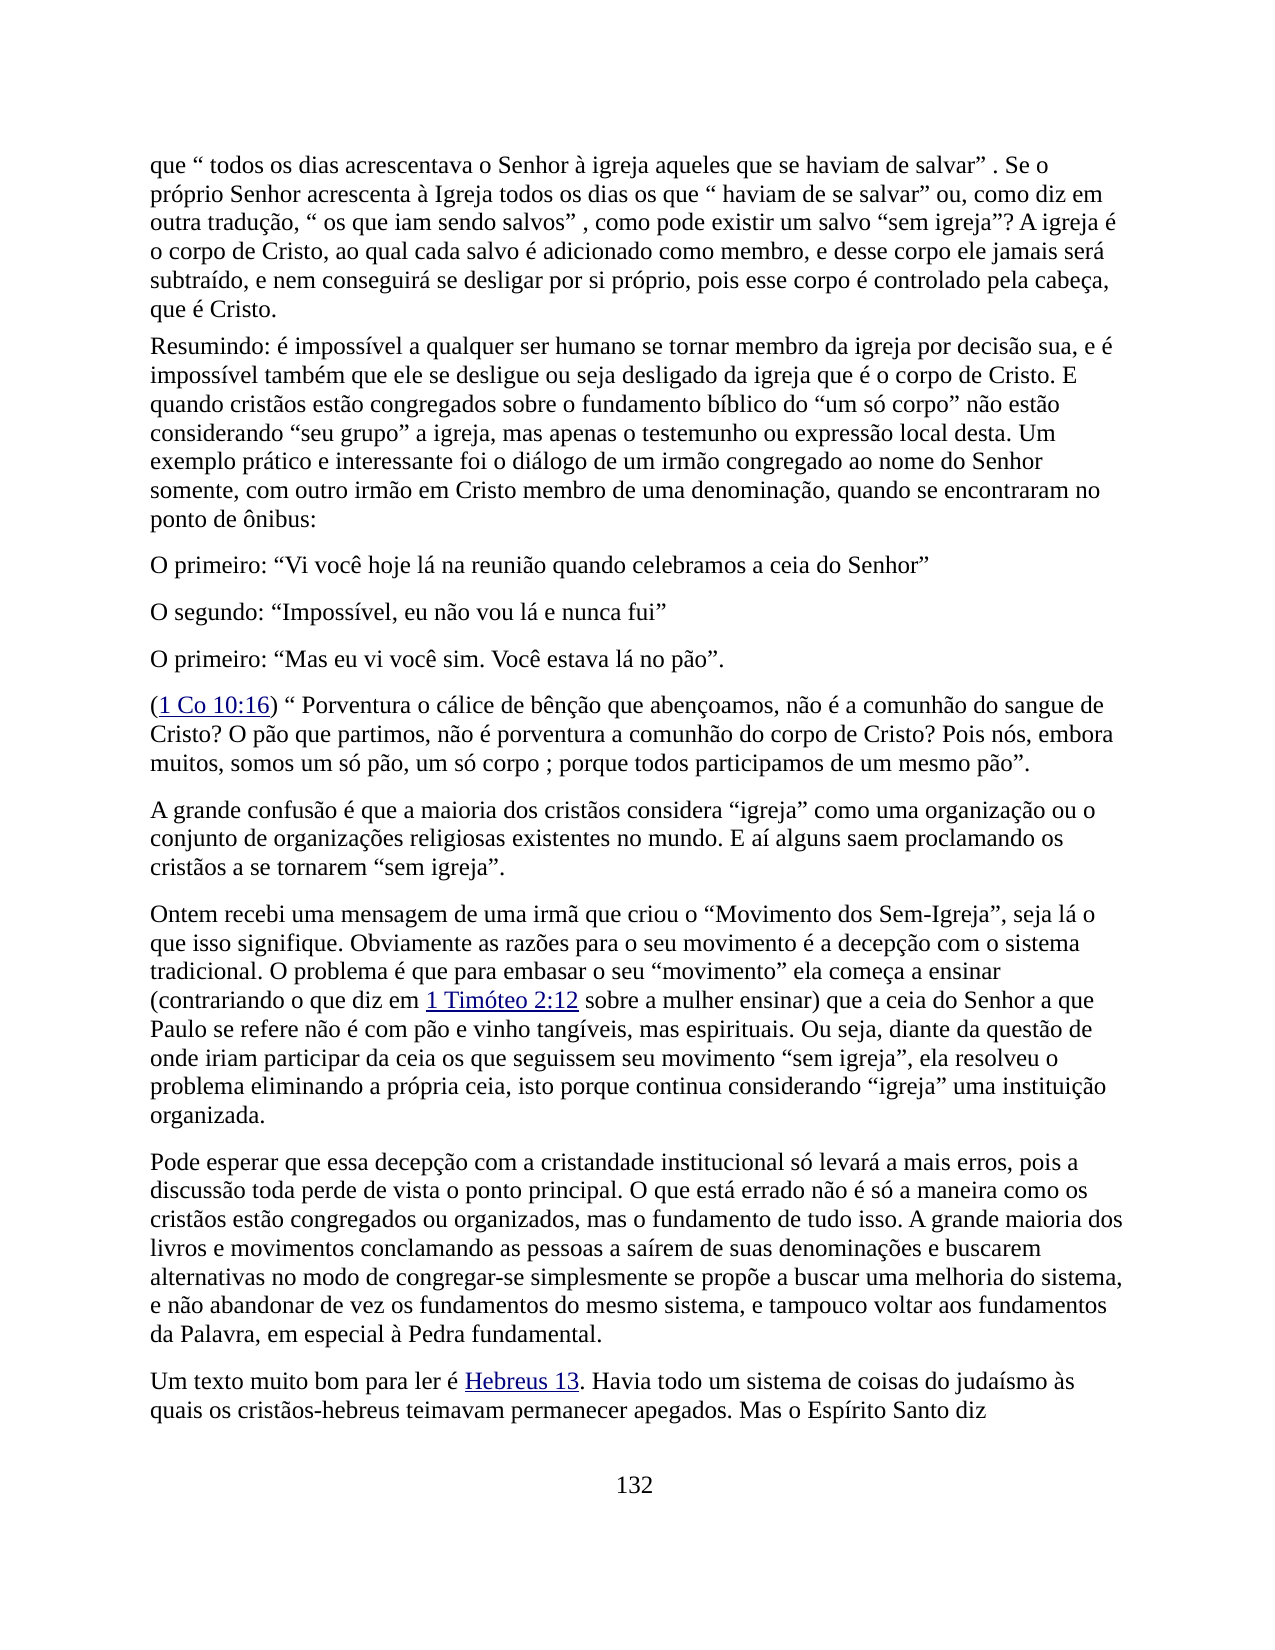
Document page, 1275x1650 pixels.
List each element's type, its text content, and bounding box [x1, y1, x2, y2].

text Pode esperar que essa decepção com a cristandade institucional só levará a mais erros, pois a discussão toda perde de vista o ponto principal. O que está errado não é só a maneira como os cristãos estão congregados ou organizados, mas o fundamento de tudo isso. A grande maioria dos livros e movimentos conclamando as pessoas a saírem de suas denominações e buscarem alternativas no modo de congregar-se simplesmente se propõe a buscar uma melhoria do sistema, e não abandonar de vez os fundamentos do mesmo sistema, e tampouco voltar aos fundamentos da Palavra, em especial à Pedra fundamental. [150, 1147, 1125, 1348]
text Resumindo: é impossível a qualquer ser humano se tornar membro da igreja por decisão sua, e é impossível também que ele se desligue ou seja desligado da igreja que é o corpo de Cristo. E quando cristãos estão congregados sobre o fundamento bíblico do “um só corpo” não estão considerando “seu grupo” a igreja, mas apenas o testemunho ou expressão local desta. Um exemplo prático e interessante foi o diálogo de um irmão congregado ao nome do Senhor somente, com outro irmão em Cristo membro de uma denominação, quando se encontraram no ponto de ônibus: [150, 331, 1125, 533]
text O primeiro: “Mas eu vi você sim. Você estava lá no pão”. [150, 644, 1125, 673]
text Ontem recebi uma mensagem de uma irmã que criou o “Movimento dos Sem-Igreja”, seja lá o que isso signifique. Obviamente as razões para o seu movimento é a decepção com o sistema tradicional. O problema é que para embasar o seu “movimento” ela começa a ensinar (contrariando o que diz em 1 Timóteo 2:12 sobre a mulher ensinar) que a ceia do Senhor a que Paulo se refere não é com pão e vinho tangíveis, mas espirituais. Ou seja, diante da questão de onde iriam participar da ceia os que seguissem seu movimento “sem igreja”, ela resolveu o problema eliminando a própria ceia, isto porque continua considerando “igreja” uma instituição organizada. [150, 899, 1125, 1129]
text que “ todos os dias acrescentava o Senhor à igreja aqueles que se haviam de salvar” . Se o próprio Senhor acrescenta à Igreja todos os dias os que “ haviam de se salvar” ou, como diz em outra tradução, “ os que iam sendo salvos” , como pode existir um salvo “sem igreja”? A igreja é o corpo de Cristo, ao qual cada salvo é adicionado como membro, e desse corpo ele jamais será subtraído, e nem conseguirá se desligar por si próprio, pois esse corpo é controlado pela cabeça, que é Cristo. [150, 150, 1125, 322]
text A grande confusão é que a maioria dos cristãos considera “igreja” como uma organização ou o conjunto de organizações religiosas existentes no mundo. E aí alguns saem proclamando os cristãos a se tornarem “sem igreja”. [150, 795, 1125, 881]
text O segundo: “Impossível, eu não vou lá e nunca fui” [150, 597, 1125, 626]
text Um texto muito bom para ler é Hebreus 13. Havia todo um sistema de coisas do judaísmo às quais os cristãos-hebreus teimavam permanecer apegados. Mas o Espírito Santo diz [150, 1366, 1125, 1423]
text (1 Co 10:16) “ Porventura o cálice de bênção que abençoamos, não é a comunhão do sangue de Cristo? O pão que partimos, não é porventura a comunhão do corpo de Cristo? Pois nós, embora muitos, somos um só pão, um só corpo ; porque todos participamos de um mesmo pão”. [150, 691, 1125, 777]
text O primeiro: “Vi você hoje lá na reunião quando celebramos a ceia do Senhor” [150, 551, 1125, 579]
